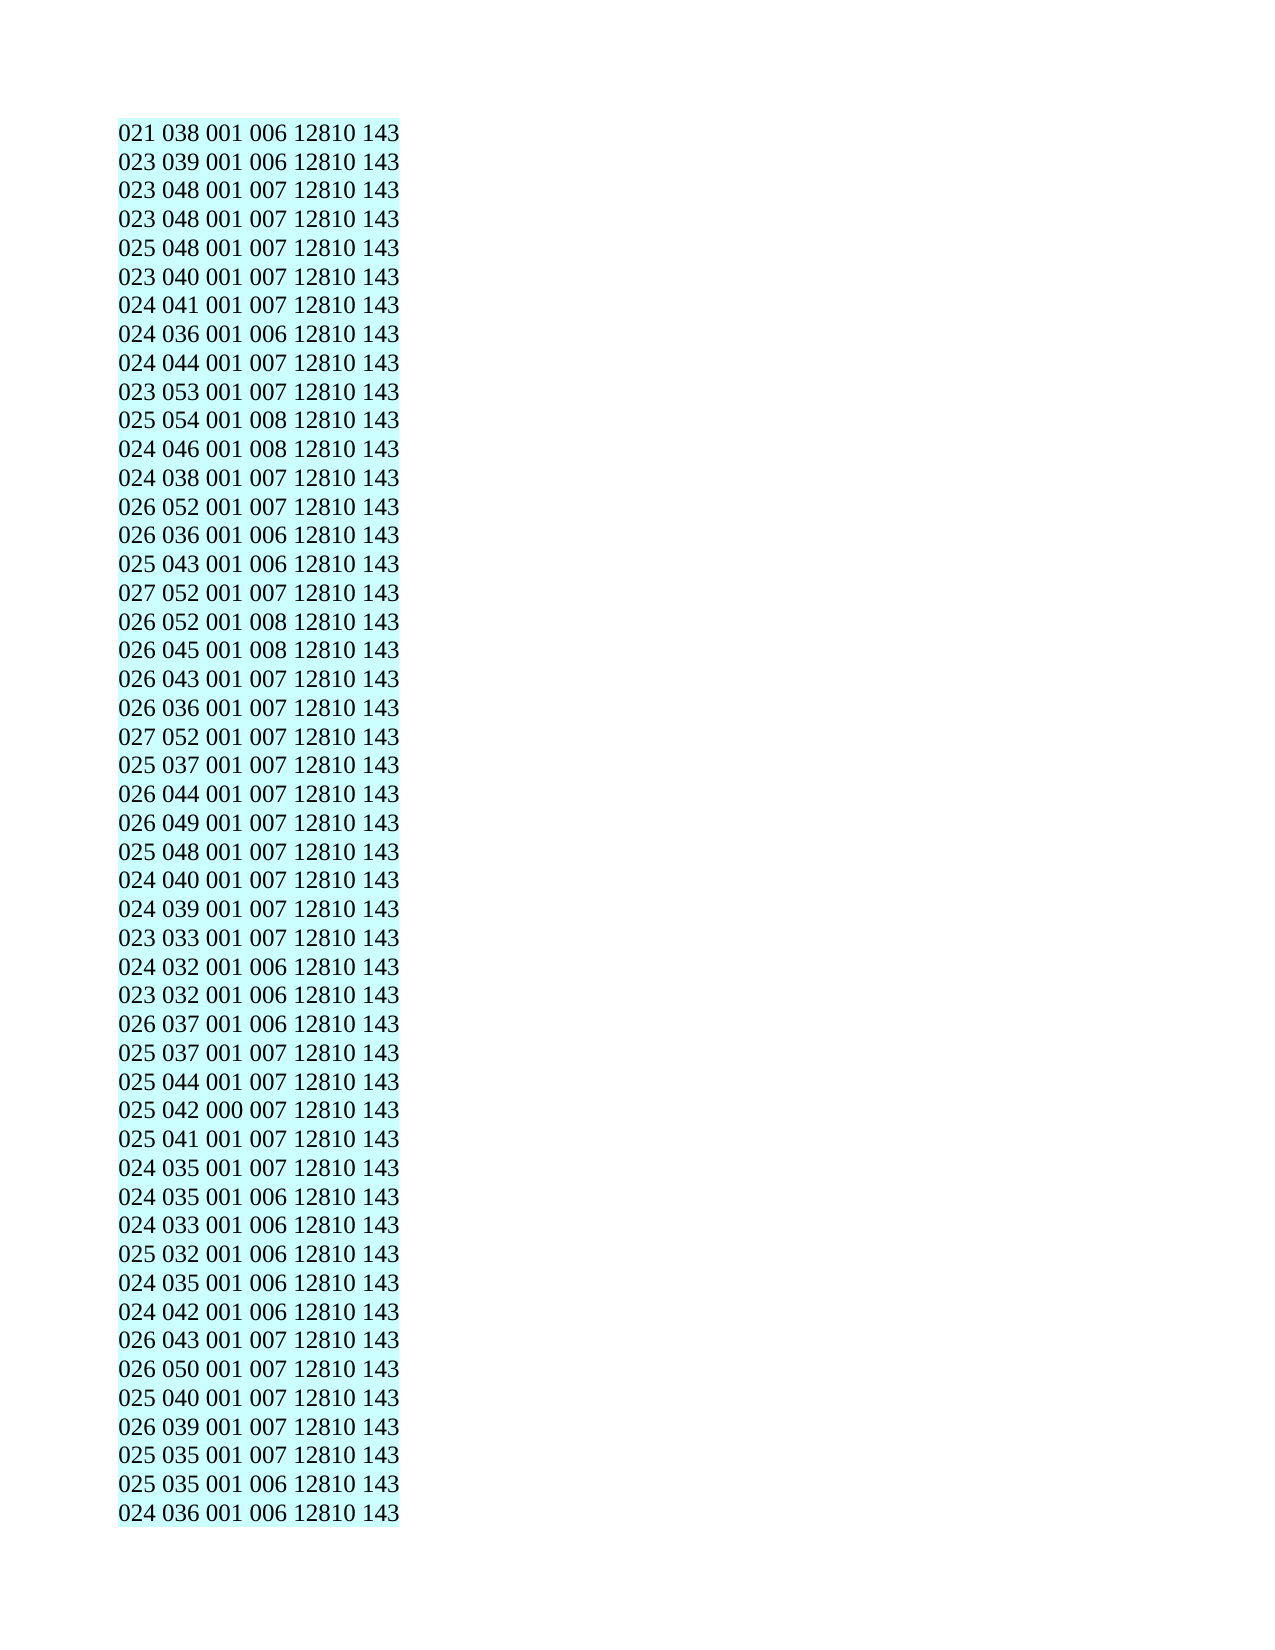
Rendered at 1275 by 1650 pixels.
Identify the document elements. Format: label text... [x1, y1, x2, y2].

text 026 050 001 007 12810 143 [118, 1354, 1157, 1383]
text 024 038 001 007 12810 143 [118, 463, 1157, 492]
text 024 040 001 007 12810 143 [118, 866, 1157, 894]
text 025 048 001 007 12810 143 [118, 837, 1157, 866]
text 024 039 001 007 12810 143 [118, 894, 1157, 923]
text 023 033 001 007 12810 143 [118, 923, 1157, 952]
text 023 040 001 007 12810 143 [118, 262, 1157, 291]
text 025 032 001 006 12810 143 [118, 1239, 1157, 1268]
text 024 041 001 007 12810 143 [118, 291, 1157, 319]
text 026 036 001 007 12810 143 [118, 693, 1157, 722]
text 026 039 001 007 12810 143 [118, 1412, 1157, 1441]
text 026 052 001 008 12810 143 [118, 607, 1157, 636]
text 025 043 001 006 12810 143 [118, 549, 1157, 578]
text 025 035 001 006 12810 143 [118, 1469, 1157, 1498]
text 024 035 001 006 12810 143 [118, 1268, 1157, 1297]
text 025 054 001 008 12810 143 [118, 406, 1157, 434]
text 027 052 001 007 12810 143 [118, 722, 1157, 751]
text 023 032 001 006 12810 143 [118, 981, 1157, 1009]
text 024 035 001 006 12810 143 [118, 1182, 1157, 1211]
text 023 048 001 007 12810 143 [118, 176, 1157, 204]
text 021 038 001 006 12810 143 [118, 118, 1157, 147]
text 026 049 001 007 12810 143 [118, 808, 1157, 837]
text 025 042 000 007 12810 143 [118, 1096, 1157, 1124]
text 026 036 001 006 12810 143 [118, 521, 1157, 549]
text 023 048 001 007 12810 143 [118, 204, 1157, 233]
text 025 035 001 007 12810 143 [118, 1441, 1157, 1469]
text 025 040 001 007 12810 143 [118, 1383, 1157, 1412]
text 023 053 001 007 12810 143 [118, 377, 1157, 406]
text 024 046 001 008 12810 143 [118, 434, 1157, 463]
text 023 039 001 006 12810 143 [118, 147, 1157, 176]
text 025 044 001 007 12810 143 [118, 1067, 1157, 1096]
text 024 032 001 006 12810 143 [118, 952, 1157, 981]
text 025 037 001 007 12810 143 [118, 751, 1157, 779]
text 026 045 001 008 12810 143 [118, 636, 1157, 664]
text 024 044 001 007 12810 143 [118, 348, 1157, 377]
text 024 042 001 006 12810 143 [118, 1297, 1157, 1326]
text 026 043 001 007 12810 143 [118, 1326, 1157, 1354]
text 026 037 001 006 12810 143 [118, 1009, 1157, 1038]
text 024 036 001 006 12810 143 [118, 1498, 1157, 1527]
text 025 037 001 007 12810 143 [118, 1038, 1157, 1067]
text 024 035 001 007 12810 143 [118, 1153, 1157, 1182]
text 025 048 001 007 12810 143 [118, 233, 1157, 262]
text 026 052 001 007 12810 143 [118, 492, 1157, 521]
text 024 036 001 006 12810 143 [118, 319, 1157, 348]
text 024 033 001 006 12810 143 [118, 1211, 1157, 1239]
text 025 041 001 007 12810 143 [118, 1124, 1157, 1153]
text 026 043 001 007 12810 143 [118, 664, 1157, 693]
text 027 052 001 007 12810 143 [118, 578, 1157, 607]
text 026 044 001 007 12810 143 [118, 779, 1157, 808]
